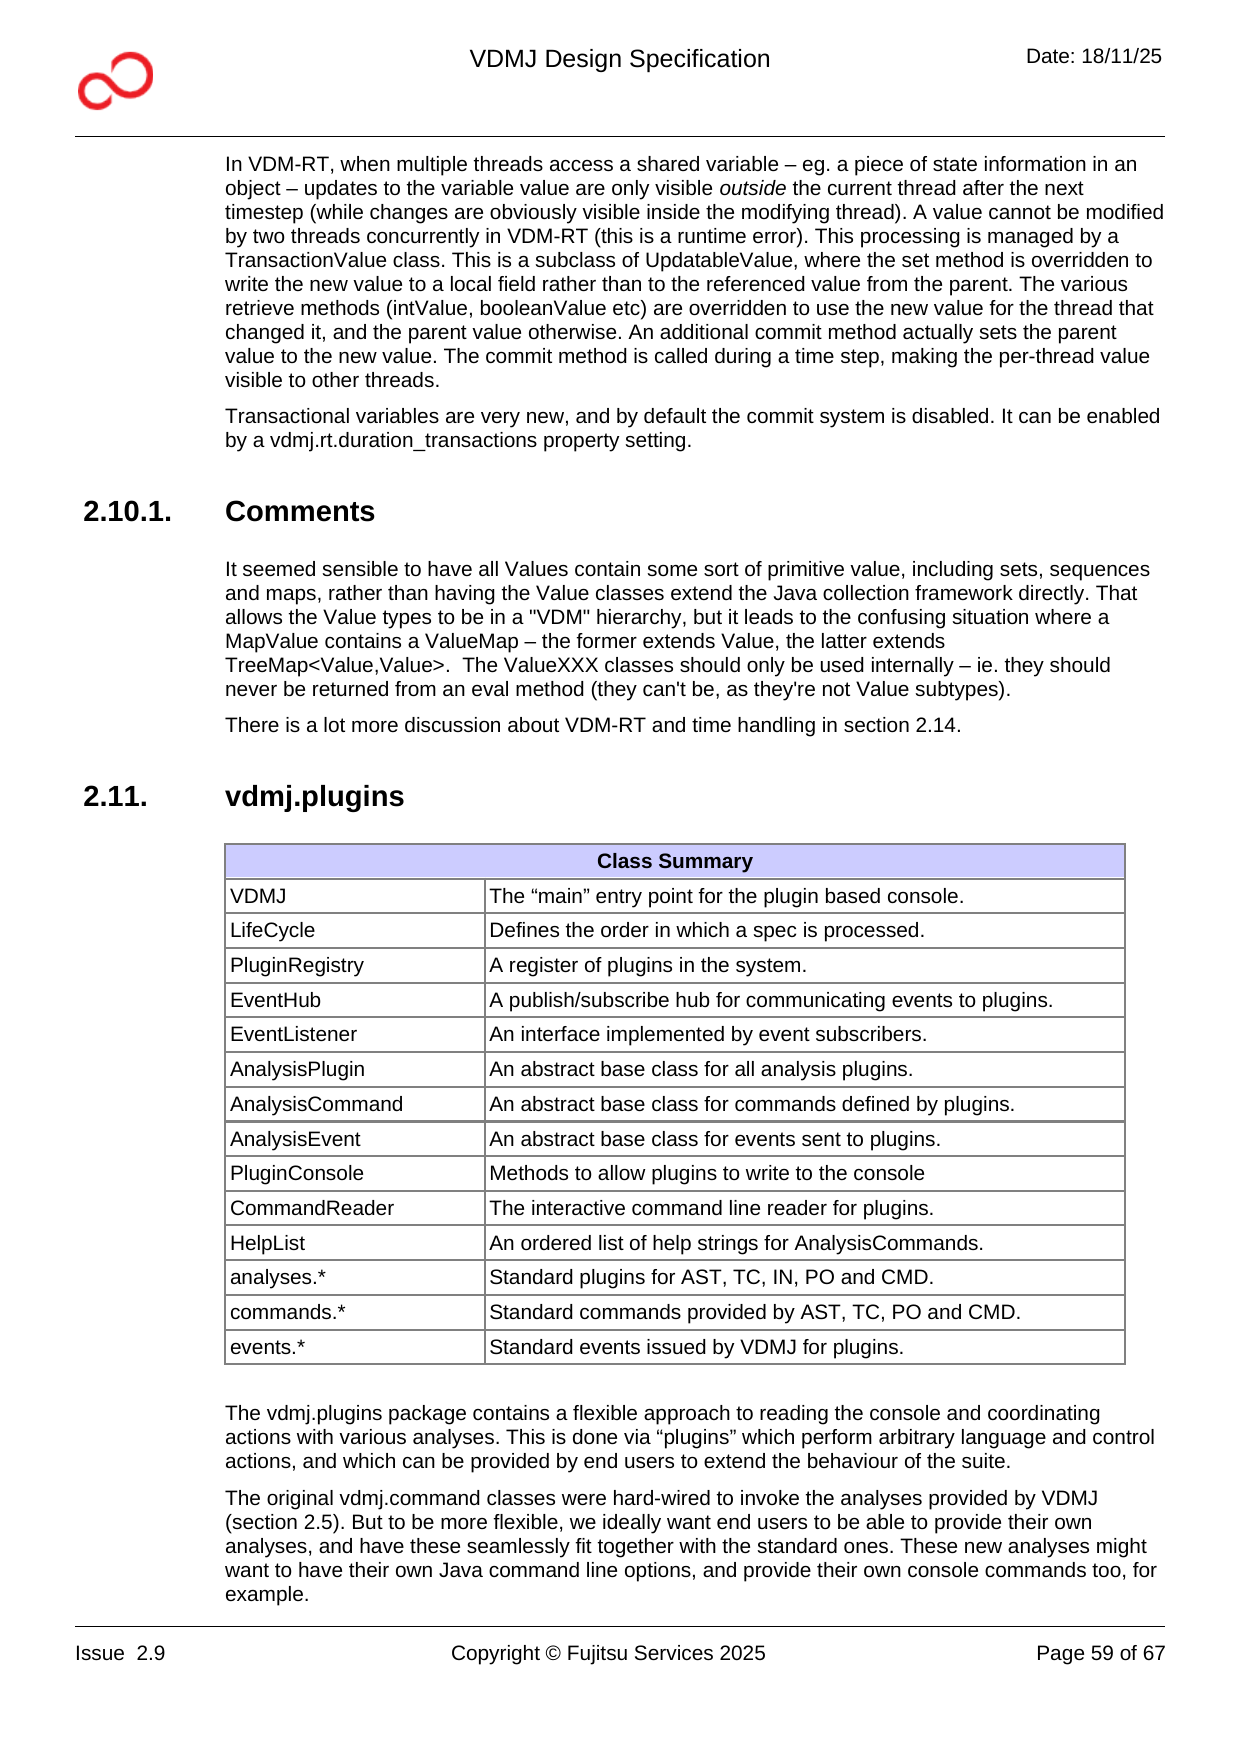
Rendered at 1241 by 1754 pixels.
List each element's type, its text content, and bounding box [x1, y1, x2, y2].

table_cell events.* [226, 1331, 484, 1363]
subtitle vdmj.plugins [75, 780, 1165, 813]
table_cell An interface implemented by event subscribers. [486, 1018, 1124, 1051]
table_cell A publish/subscribe hub for communicating events to plugins. [486, 984, 1124, 1016]
table_cell AnalysisPlugin [226, 1053, 484, 1086]
table_cell AnalysisEvent [226, 1123, 484, 1155]
table_cell commands.* [226, 1296, 484, 1328]
table_cell An abstract base class for commands defined by plugins. [486, 1088, 1124, 1120]
text There is a lot more discussion about VDM-RT and time handling in section 2.14. [225, 714, 1165, 738]
table_cell An ordered list of help strings for AnalysisCommands. [486, 1226, 1124, 1259]
table_cell LifeCycle [226, 914, 484, 947]
table_cell HelpList [226, 1226, 484, 1259]
text The vdmj.plugins package contains a flexible approach to reading the console and coordinating actions with various analyses. This is done via “plugins” which perform arbitrary language and control actions, and which can be provided by end users to extend the behaviour of the suite. [225, 1402, 1165, 1473]
table_cell Standard events issued by VDMJ for plugins. [486, 1331, 1124, 1363]
table_cell CommandReader [226, 1192, 484, 1224]
table_cell A register of plugins in the system. [486, 949, 1124, 982]
text It seemed sensible to have all Values contain some sort of primitive value, including sets, sequences and maps, rather than having the Value classes extend the Java collection framework directly. That allows the Value types to be in a "VDM" hierarchy, but it leads to the confusing situation where a MapValue contains a ValueMap – the former extends Value, the latter extends TreeMap<Value,Value>. The ValueXXX classes should only be used internally – ie. they should never be returned from an eval method (they can't be, as they're not Value subtypes). [225, 557, 1165, 701]
picture [78, 44, 153, 120]
table_cell EventListener [226, 1018, 484, 1051]
table_cell Standard plugins for AST, TC, IN, PO and CMD. [486, 1261, 1124, 1294]
table_cell analyses.* [226, 1261, 484, 1294]
table_cell The “main” entry point for the plugin based console. [486, 880, 1124, 912]
table_cell AnalysisCommand [226, 1088, 484, 1120]
table_cell Methods to allow plugins to write to the console [486, 1157, 1124, 1190]
text Transactional variables are very new, and by default the commit system is disabled. It can be enabled by a vdmj.rt.duration_transactions property setting. [225, 404, 1165, 452]
table_cell Standard commands provided by AST, TC, PO and CMD. [486, 1296, 1124, 1328]
table_cell An abstract base class for events sent to plugins. [486, 1123, 1124, 1155]
table_cell PluginConsole [226, 1157, 484, 1190]
text In VDM-RT, when multiple threads access a shared variable – eg. a piece of state information in an object – updates to the variable value are only visible outside the current thread after the next timestep (while changes are obviously visible inside the modifying thread). A value cannot be modified by two threads concurrently in VDM-RT (this is a runtime error). This processing is managed by a TransactionValue class. This is a subclass of UpdatableValue, where the set method is overridden to write the new value to a local field rather than to the referenced value from the parent. The various retrieve methods (intValue, booleanValue etc) are overridden to use the new value for the thread that changed it, and the parent value otherwise. An additional commit method actually sets the parent value to the new value. The commit method is called during a time step, making the per-thread value visible to other threads. [225, 152, 1165, 392]
subtitle Comments [75, 495, 1165, 527]
table_cell PluginRegistry [226, 949, 484, 982]
table_cell An abstract base class for all analysis plugins. [486, 1053, 1124, 1086]
table_cell Defines the order in which a spec is processed. [486, 914, 1124, 947]
text The original vdmj.command classes were hard-wired to invoke the analyses provided by VDMJ (section 2.5). But to be more flexible, we ideally want end users to be able to provide their own analyses, and have these seamlessly fit together with the standard ones. These new analyses might want to have their own Java command line options, and provide their own console commands too, for example. [225, 1486, 1165, 1606]
table_cell VDMJ [226, 880, 484, 912]
table_cell The interactive command line reader for plugins. [486, 1192, 1124, 1224]
table_cell EventHub [226, 984, 484, 1016]
table_header Class Summary [226, 845, 1124, 877]
